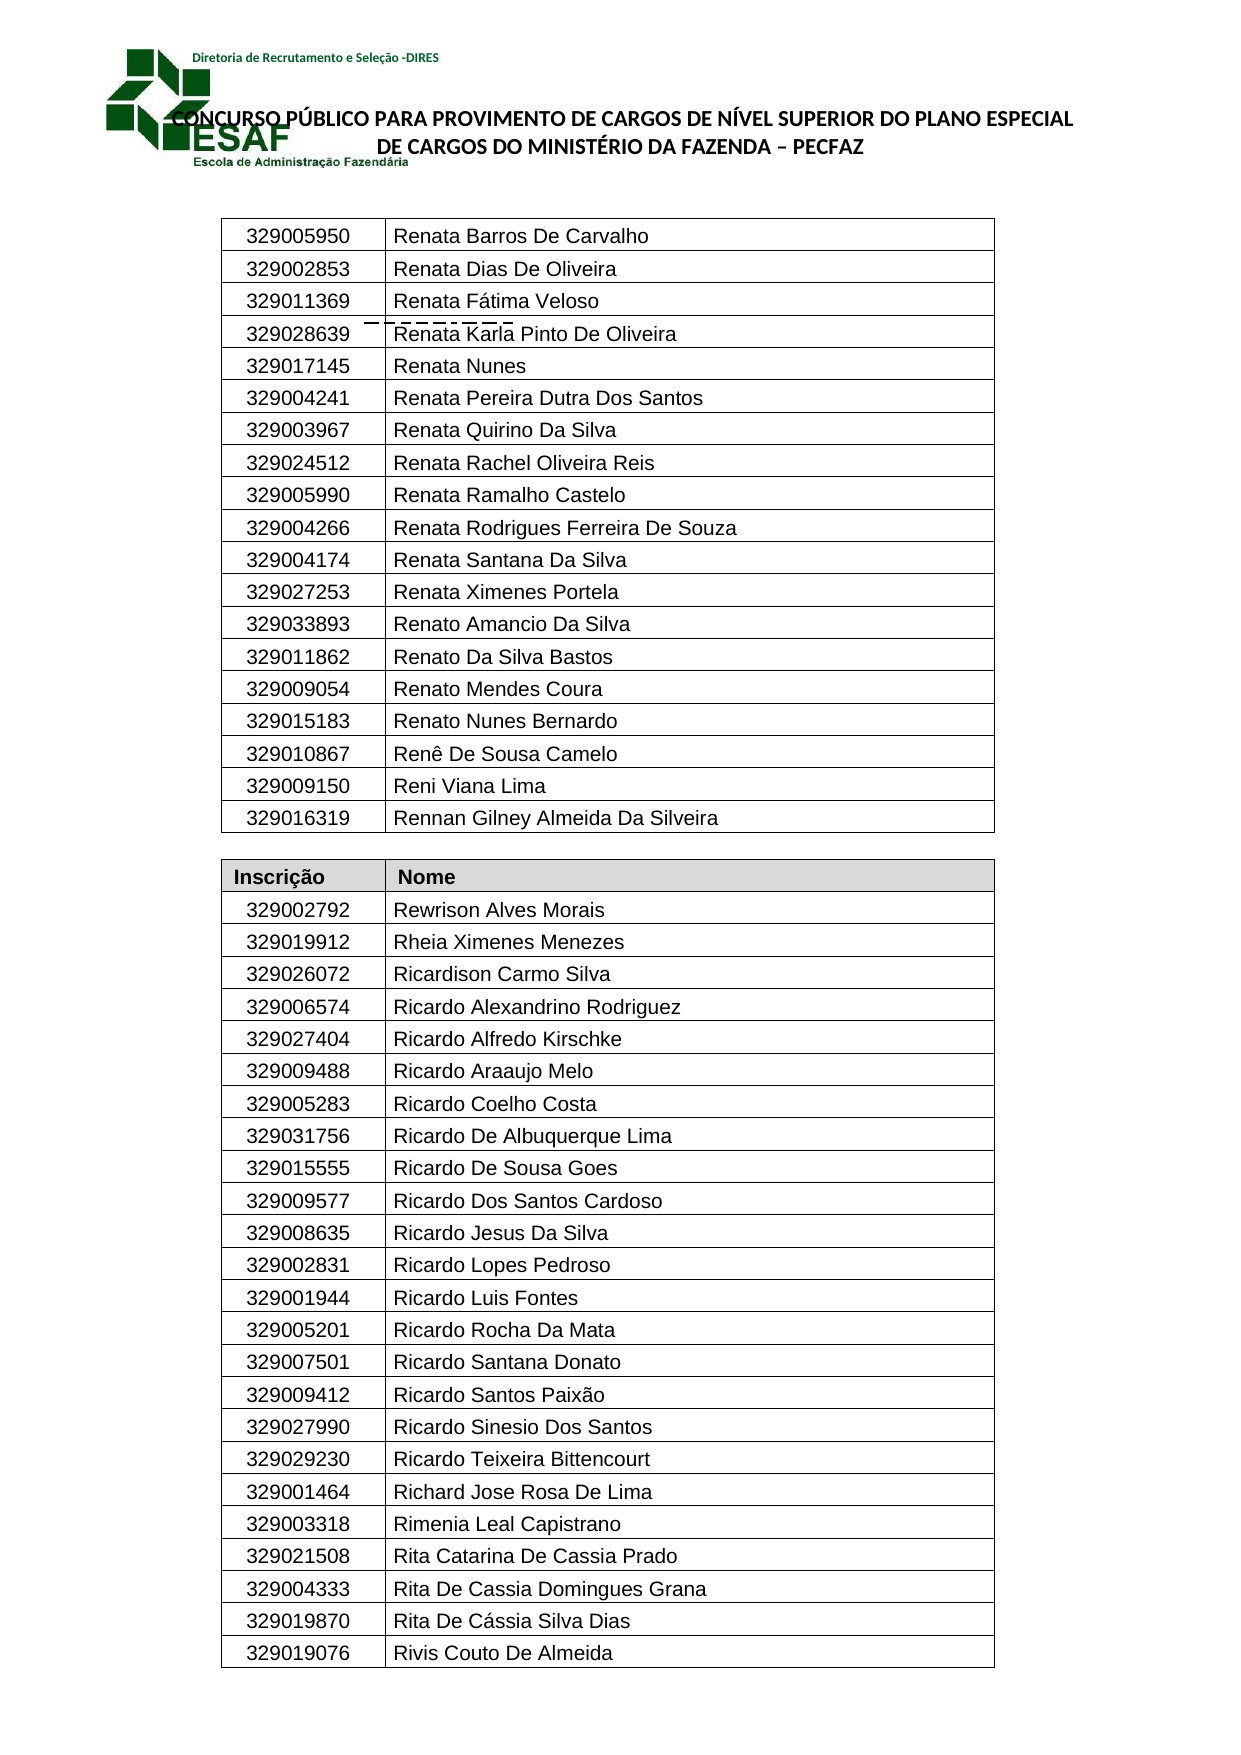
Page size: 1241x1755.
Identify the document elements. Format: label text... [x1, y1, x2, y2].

table_cell Ricardo Rocha Da Mata [386, 1312, 994, 1343]
table_cell Renata Quirino Da Silva [386, 413, 994, 444]
table_cell Rennan Gilney Almeida Da Silveira [386, 801, 994, 832]
table_cell Rimenia Leal Capistrano [386, 1506, 994, 1537]
table_header Nome [386, 860, 994, 891]
table_cell Ricardo De Sousa Goes [386, 1151, 994, 1182]
table_cell 329002831 [222, 1248, 385, 1279]
table_cell Renato Amancio Da Silva [386, 607, 994, 638]
table_cell Renata Ramalho Castelo [386, 477, 994, 509]
table_cell Renata Dias De Oliveira [386, 251, 994, 282]
table_cell Renê De Sousa Camelo [386, 736, 994, 767]
table_cell 329015183 [222, 704, 385, 735]
table_cell 329021508 [222, 1539, 385, 1570]
table_cell Renata Nunes [386, 348, 994, 379]
table_cell Ricardo Alfredo Kirschke [386, 1021, 994, 1053]
table_cell 329016319 [222, 801, 385, 832]
table_cell Ricardo Lopes Pedroso [386, 1248, 994, 1279]
table_cell Renata Rodrigues Ferreira De Souza [386, 510, 994, 541]
table_cell Ricardo Sinesio Dos Santos [386, 1409, 994, 1441]
table_header Inscrição [222, 860, 385, 891]
table_cell Renata Fátima Veloso [386, 283, 994, 315]
table_cell 329009577 [222, 1183, 385, 1214]
table_cell 329004241 [222, 380, 385, 412]
table_cell 329008635 [222, 1215, 385, 1247]
table_cell 329004174 [222, 542, 385, 573]
table_cell 329004333 [222, 1571, 385, 1602]
table_cell 329005283 [222, 1086, 385, 1117]
table_cell 329026072 [222, 957, 385, 988]
table_cell 329002853 [222, 251, 385, 282]
table_cell 329005201 [222, 1312, 385, 1343]
table_cell 329017145 [222, 348, 385, 379]
table_cell Renata Barros De Carvalho [386, 219, 994, 250]
table_cell 329001464 [222, 1474, 385, 1505]
table_cell Ricardo Dos Santos Cardoso [386, 1183, 994, 1214]
table_cell 329027990 [222, 1409, 385, 1441]
table_cell 329009054 [222, 671, 385, 703]
table_cell 329009412 [222, 1377, 385, 1408]
table_cell Reni Viana Lima [386, 768, 994, 799]
table_cell Ricardo Luis Fontes [386, 1280, 994, 1311]
table_cell Richard Jose Rosa De Lima [386, 1474, 994, 1505]
table_cell Ricardo Santana Donato [386, 1345, 994, 1376]
table_cell 329002792 [222, 892, 385, 923]
table_cell 329004266 [222, 510, 385, 541]
table_cell 329031756 [222, 1118, 385, 1149]
table_cell Renata Karla Pinto De Oliveira [386, 316, 994, 347]
table_cell Rheia Ximenes Menezes [386, 924, 994, 956]
table_cell 329024512 [222, 445, 385, 476]
table_cell 329019076 [222, 1636, 385, 1667]
table_cell Renata Ximenes Portela [386, 574, 994, 606]
table_cell 329015555 [222, 1151, 385, 1182]
table_cell 329028639 [222, 316, 385, 347]
table_cell 329003967 [222, 413, 385, 444]
table_cell Ricardo Araaujo Melo [386, 1054, 994, 1085]
table_cell 329006574 [222, 989, 385, 1020]
table_cell 329019870 [222, 1603, 385, 1634]
table_cell Ricardo Teixeira Bittencourt [386, 1442, 994, 1473]
table_cell 329007501 [222, 1345, 385, 1376]
table_cell 329005950 [222, 219, 385, 250]
table_cell Renato Mendes Coura [386, 671, 994, 703]
table_cell Rita De Cássia Silva Dias [386, 1603, 994, 1634]
table_cell 329009150 [222, 768, 385, 799]
table_cell Rivis Couto De Almeida [386, 1636, 994, 1667]
table_cell Rita De Cassia Domingues Grana [386, 1571, 994, 1602]
table_cell Renata Rachel Oliveira Reis [386, 445, 994, 476]
table_cell Renata Santana Da Silva [386, 542, 994, 573]
table_cell 329011369 [222, 283, 385, 315]
table_cell 329011862 [222, 639, 385, 670]
table_cell Renato Nunes Bernardo [386, 704, 994, 735]
table_cell 329027253 [222, 574, 385, 606]
table_cell Renato Da Silva Bastos [386, 639, 994, 670]
table_cell 329027404 [222, 1021, 385, 1053]
table_cell 329029230 [222, 1442, 385, 1473]
table_cell Renata Pereira Dutra Dos Santos [386, 380, 994, 412]
table_cell 329010867 [222, 736, 385, 767]
table_cell Ricardo De Albuquerque Lima [386, 1118, 994, 1149]
table_cell Rewrison Alves Morais [386, 892, 994, 923]
table_cell Ricardo Alexandrino Rodriguez [386, 989, 994, 1020]
table_cell 329033893 [222, 607, 385, 638]
table_cell 329019912 [222, 924, 385, 956]
table_cell Ricardison Carmo Silva [386, 957, 994, 988]
table_cell 329005990 [222, 477, 385, 509]
table_cell 329003318 [222, 1506, 385, 1537]
table_cell Ricardo Coelho Costa [386, 1086, 994, 1117]
table_cell Rita Catarina De Cassia Prado [386, 1539, 994, 1570]
table_cell 329001944 [222, 1280, 385, 1311]
table_cell 329009488 [222, 1054, 385, 1085]
table_cell Ricardo Santos Paixão [386, 1377, 994, 1408]
table_cell Ricardo Jesus Da Silva [386, 1215, 994, 1247]
